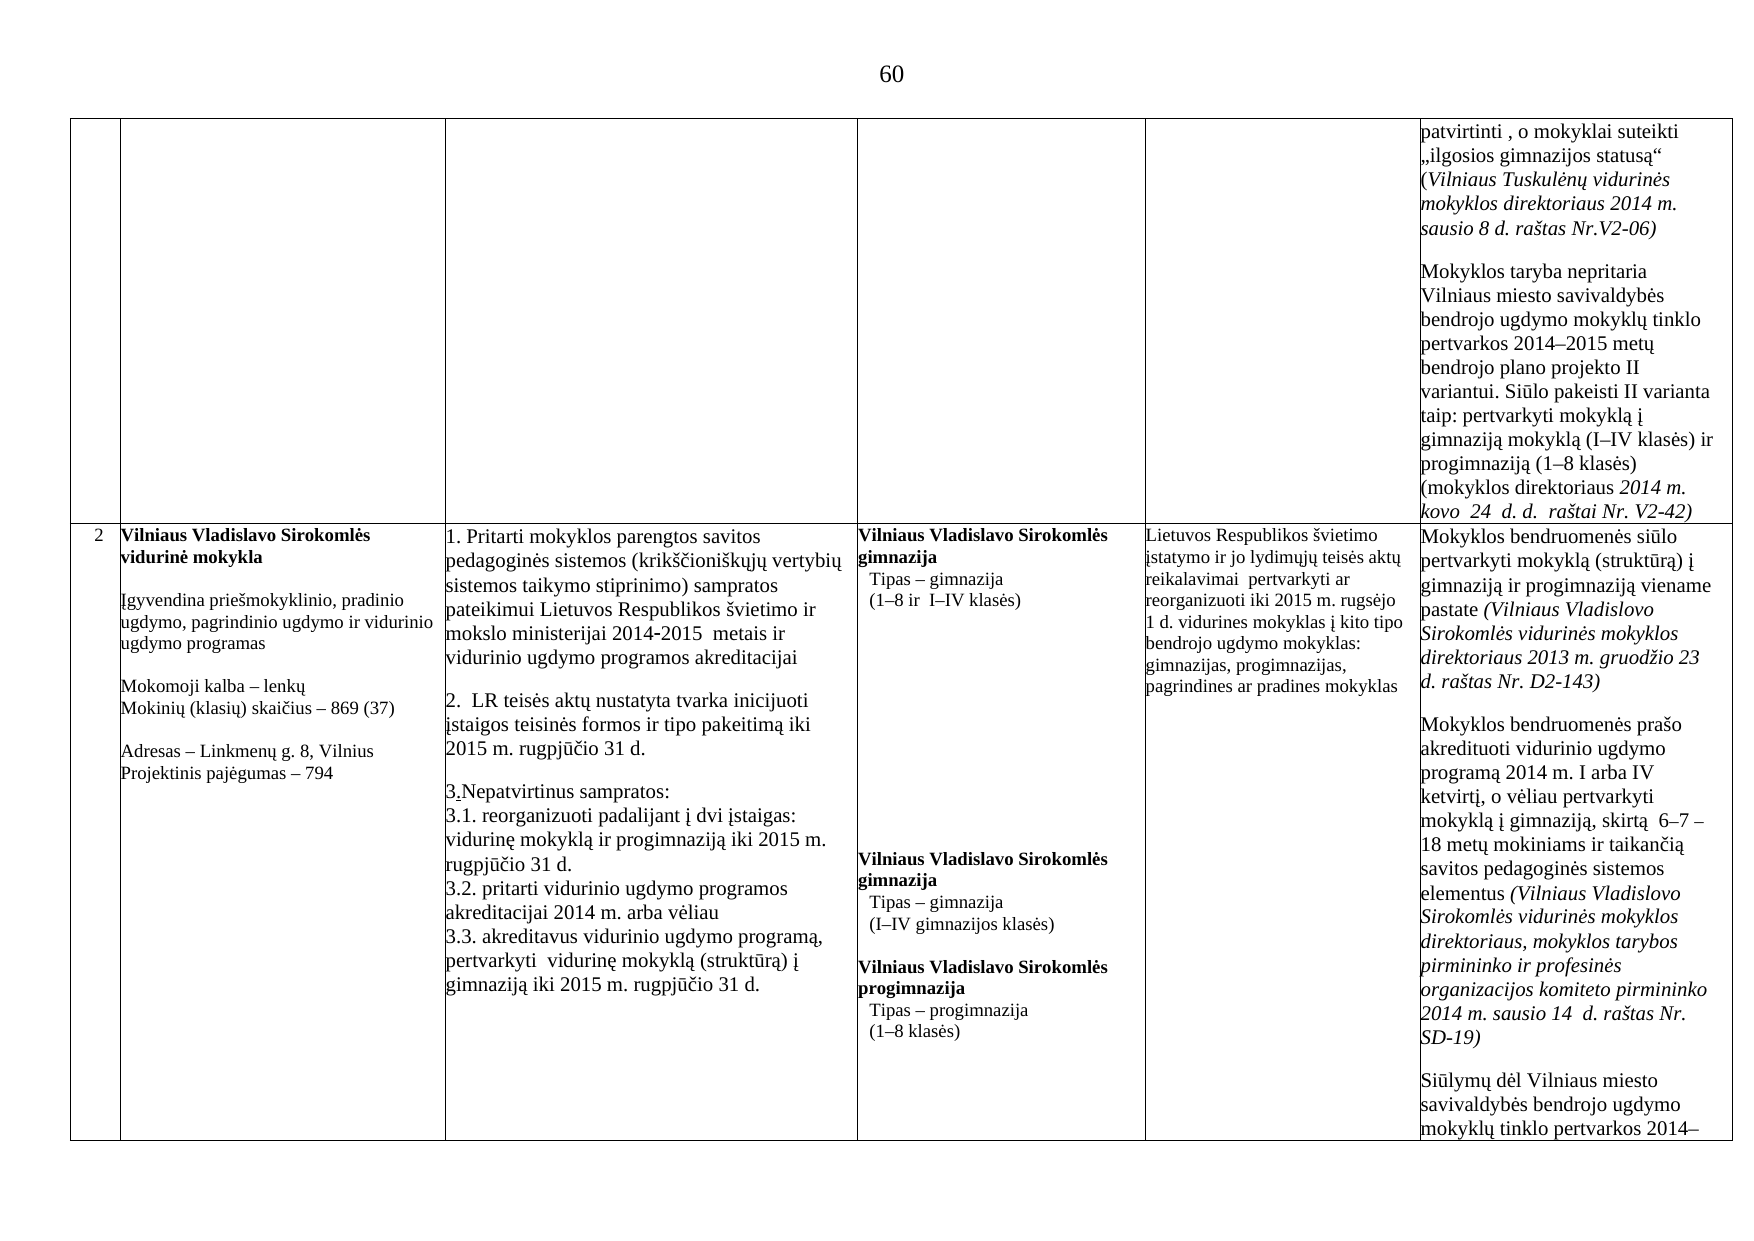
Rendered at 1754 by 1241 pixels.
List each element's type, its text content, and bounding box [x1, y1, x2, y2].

table_cell Lietuvos Respublikos švietimo įstatymo ir jo lydimųjų teisės aktų reikalavimai pertvarkyti ar reorganizuoti iki 2015 m. rugsėjo 1 d. vidurines mokyklas į kito tipo bendrojo ugdymo mokyklas: gimnazijas, progimnazijas, pagrindines ar pradines mokyklas [1146, 524, 1420, 1140]
table_cell [1146, 119, 1420, 523]
table_cell 21. [71, 524, 120, 1140]
table_cell Mokyklos bendruomenės siūlo pertvarkyti mokyklą (struktūrą) į gimnaziją ir progimnaziją viename pastate (Vilniaus Vladislovo Sirokomlės vidurinės mokyklos direktoriaus 2013 m. gruodžio 23 d. raštas Nr. D2-143) Mokyklos bendruomenės prašo akredituoti vidurinio ugdymo programą 2014 m. I arba IV ketvirtį, o vėliau pertvarkyti mokyklą į gimnaziją, skirtą 6–7 –18 metų mokiniams ir taikančią savitos pedagoginės sistemos elementus (Vilniaus Vladislovo Sirokomlės vidurinės mokyklos direktoriaus, mokyklos tarybos pirmininko ir profesinės organizacijos komiteto pirmininko 2014 m. sausio 14 d. raštas Nr. SD-19) Siūlymų dėl Vilniaus miesto savivaldybės bendrojo ugdymo mokyklų tinklo pertvarkos 2014– [1421, 524, 1732, 1140]
table_cell Vilniaus Vladislavo Sirokomlės gimnazija Tipas – gimnazija (1–8 ir I–IV klasės) Vilniaus Vladislavo Sirokomlės gimnazija Tipas – gimnazija (I–IV gimnazijos klasės) Vilniaus Vladislavo Sirokomlės progimnazija Tipas – progimnazija (1–8 klasės) [858, 524, 1145, 1140]
table_cell [121, 119, 445, 523]
table_cell [858, 119, 1145, 523]
table_cell Vilniaus Vladislavo Sirokomlės vidurinė mokykla Įgyvendina priešmokyklinio, pradinio ugdymo, pagrindinio ugdymo ir vidurinio ugdymo programas Mokomoji kalba – lenkų Mokinių (klasių) skaičius – 869 (37) Adresas – Linkmenų g. 8, Vilnius Projektinis pajėgumas – 794 [121, 524, 445, 1140]
table_cell patvirtinti , o mokyklai suteikti „ilgosios gimnazijos statusą“ (Vilniaus Tuskulėnų vidurinės mokyklos direktoriaus 2014 m. sausio 8 d. raštas Nr.V2-06) Mokyklos taryba nepritaria Vilniaus miesto savivaldybės bendrojo ugdymo mokyklų tinklo pertvarkos 2014–2015 metų bendrojo plano projekto II variantui. Siūlo pakeisti II varianta taip: pertvarkyti mokyklą į gimnaziją mokyklą (I–IV klasės) ir progimnaziją (1–8 klasės) (mokyklos direktoriaus 2014 m. kovo 24 d. d. raštai Nr. V2-42) [1421, 119, 1732, 523]
table_cell 1. Pritarti mokyklos parengtos savitos pedagoginės sistemos (krikščioniškųjų vertybių sistemos taikymo stiprinimo) sampratos pateikimui Lietuvos Respublikos švietimo ir mokslo ministerijai 20142015 metais ir vidurinio ugdymo programos akreditacijai 2. LR teisės aktų nustatyta tvarka inicijuoti įstaigos teisinės formos ir tipo pakeitimą iki 2015 m. rugpjūčio 31 d. 3.Nepatvirtinus sampratos: 3.1. reorganizuoti padalijant į dvi įstaigas: vidurinę mokyklą ir progimnaziją iki 2015 m. rugpjūčio 31 d. 3.2. pritarti vidurinio ugdymo programos akreditacijai 2014 m. arba vėliau 3.3. akreditavus vidurinio ugdymo programą, pertvarkyti vidurinę mokyklą (struktūrą) į gimnaziją iki 2015 m. rugpjūčio 31 d. [446, 524, 857, 1140]
table_cell 20. [71, 119, 120, 523]
table_cell [446, 119, 857, 523]
